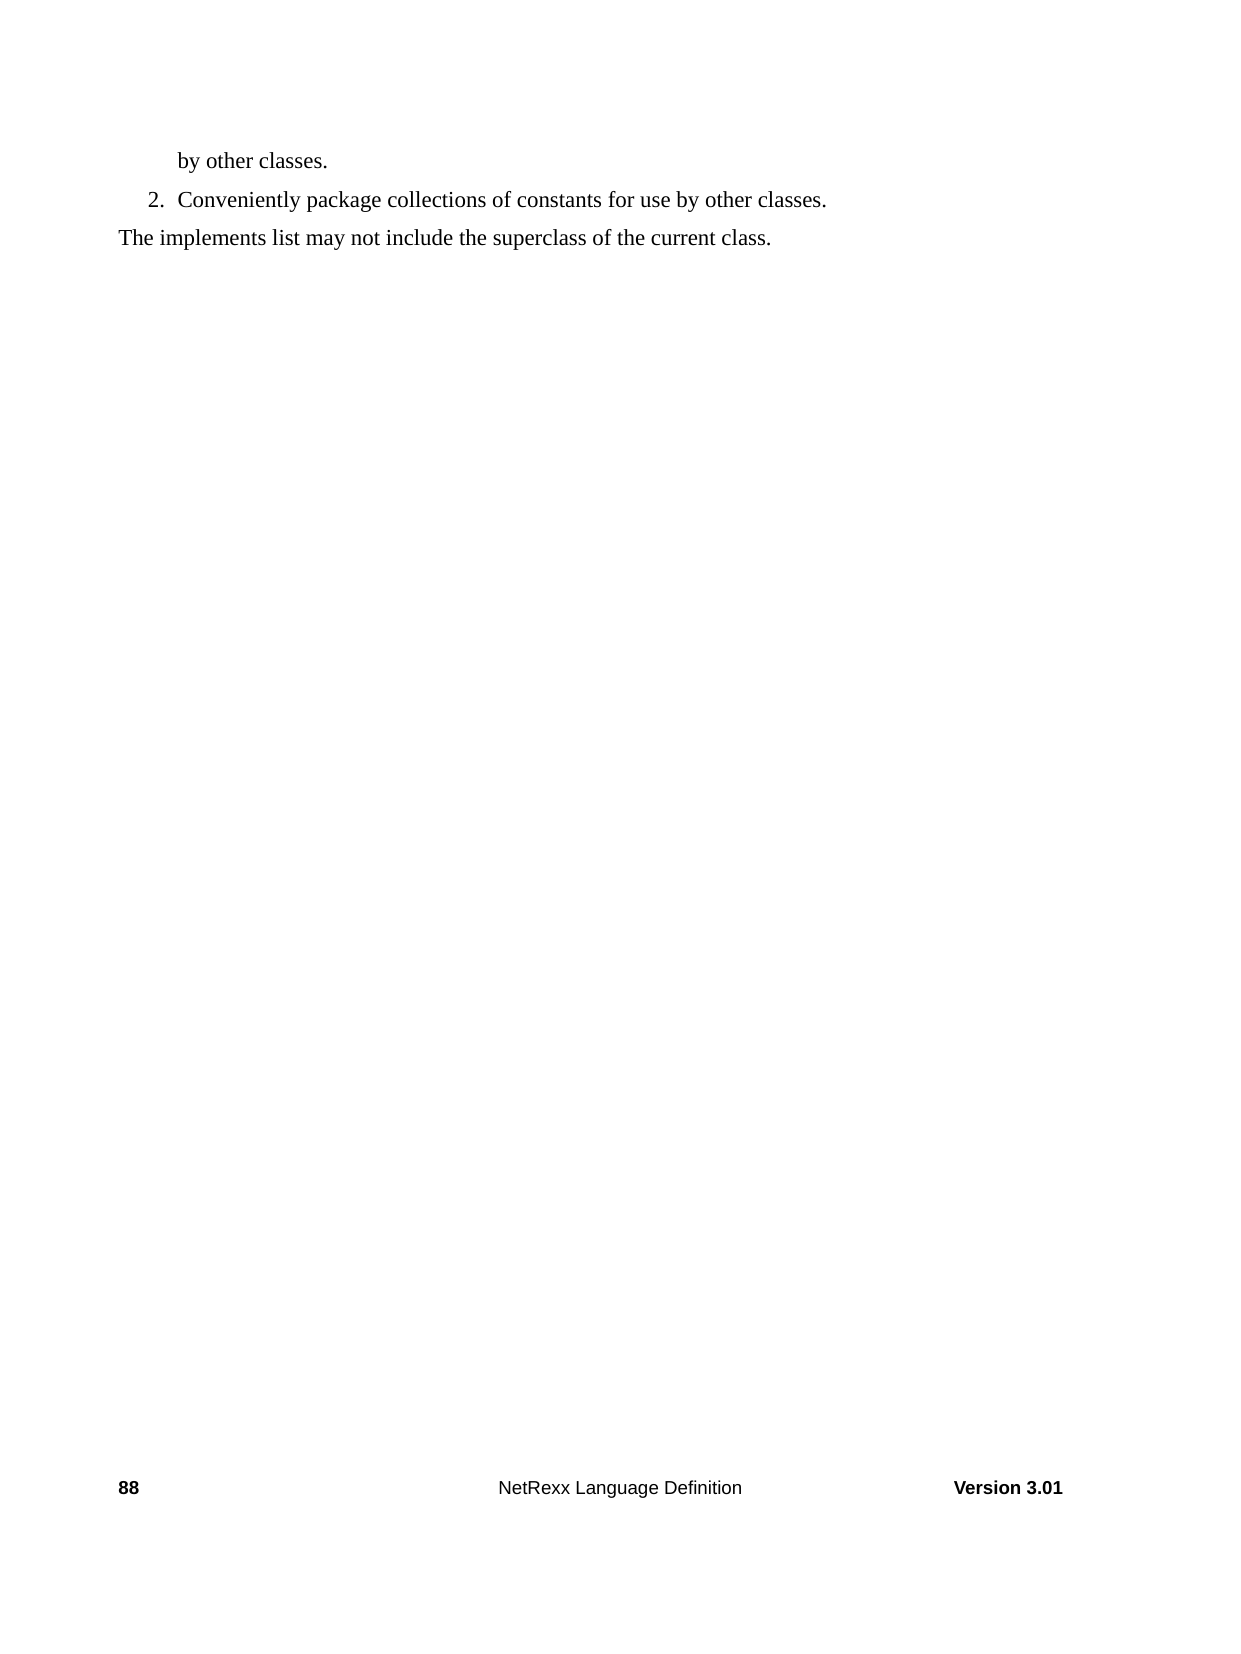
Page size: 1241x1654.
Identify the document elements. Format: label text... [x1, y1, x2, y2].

list Conveniently package collections of constants for use by other classes. [148, 186, 1063, 212]
text The implements list may not include the superclass of the current class. [118, 224, 1063, 250]
list by other classes. [148, 148, 1063, 174]
